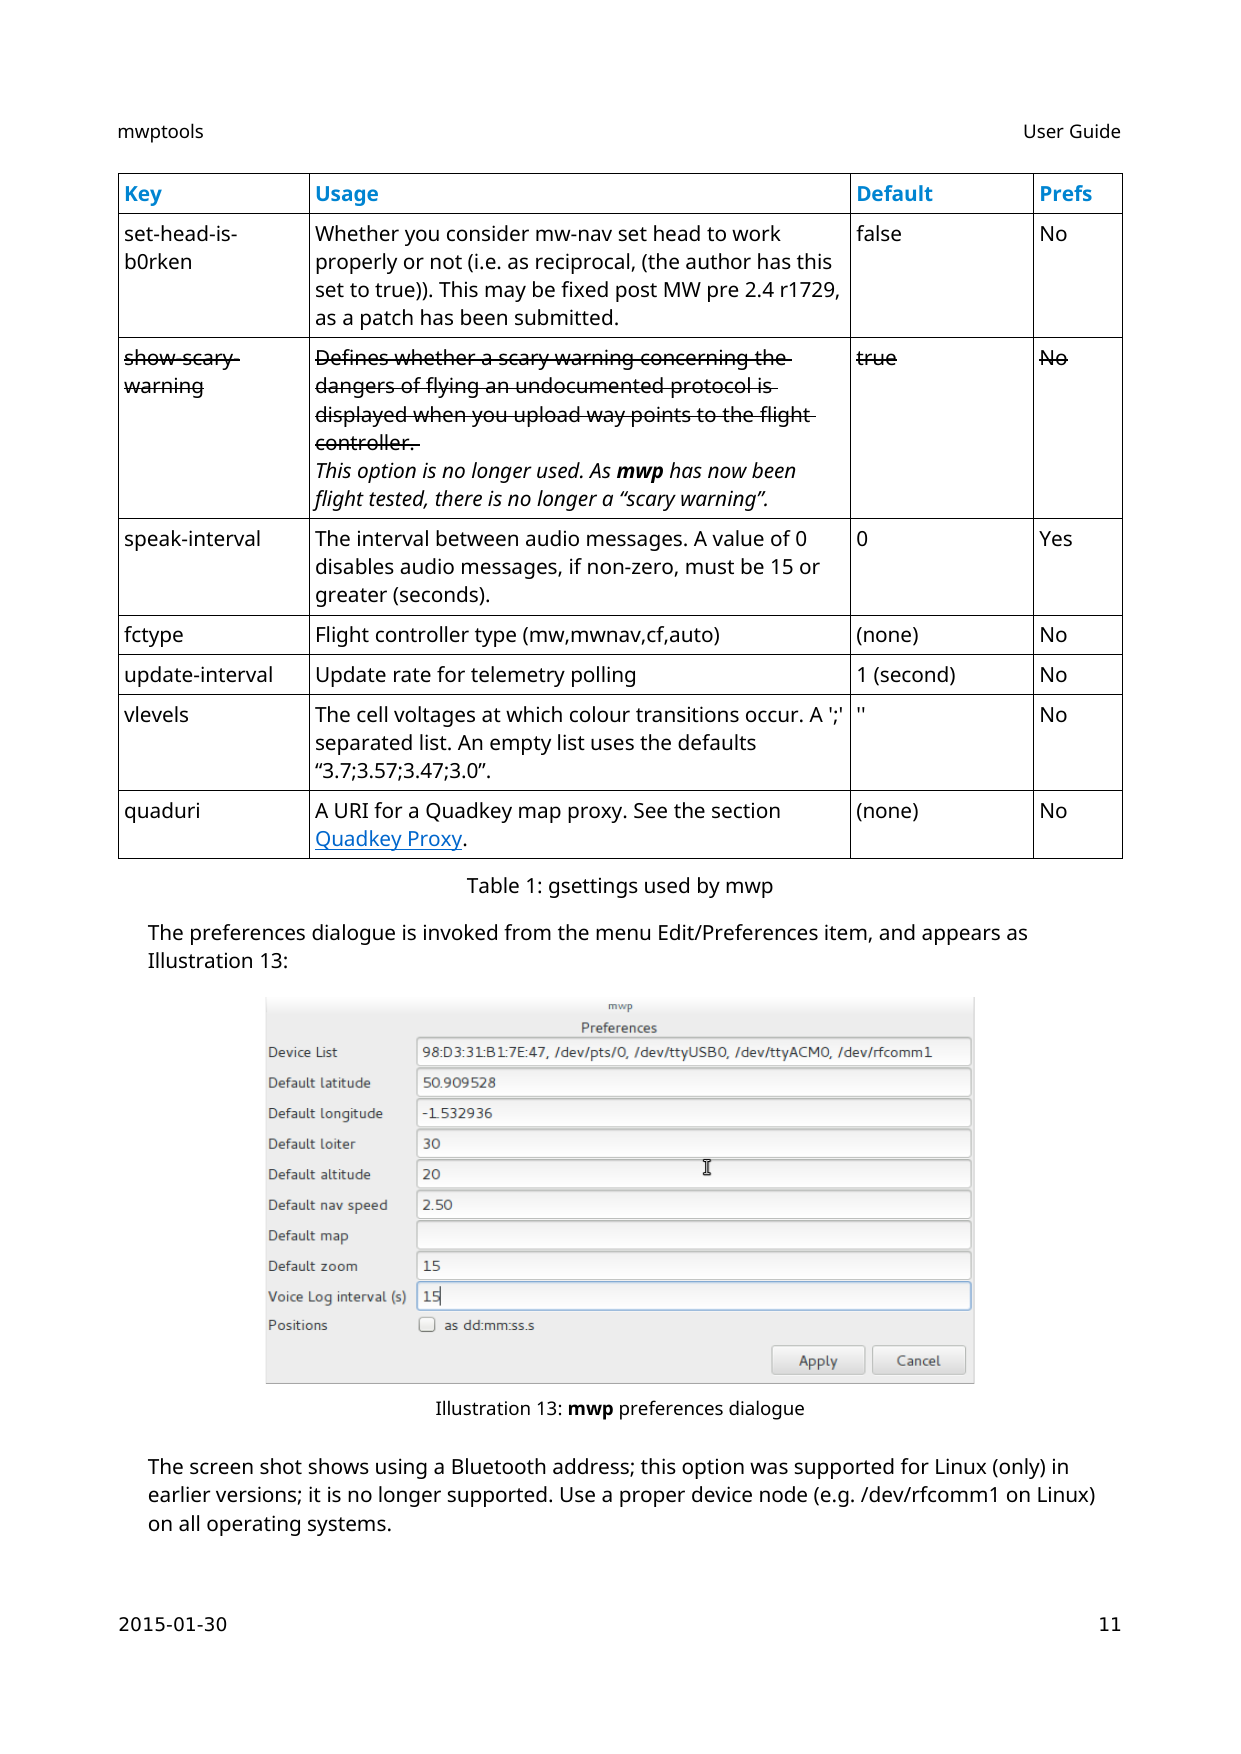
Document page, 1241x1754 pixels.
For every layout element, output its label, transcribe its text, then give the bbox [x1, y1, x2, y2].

table_header Usage [310, 174, 850, 213]
table_cell Flight controller type (mw,mwnav,cf,auto) [310, 616, 850, 654]
table_cell Yes [1034, 519, 1122, 615]
table_cell speak-interval [119, 519, 309, 615]
table_header Default [851, 174, 1033, 213]
table_cell show-scary-warning [119, 338, 309, 518]
table_cell No [1034, 616, 1122, 654]
table_cell set-head-is-b0rken [119, 214, 309, 337]
table_cell update-interval [119, 655, 309, 694]
table_cell 0 [851, 519, 1033, 615]
table_cell No [1034, 695, 1122, 790]
table_cell The interval between audio messages. A value of 0 disables audio messages, if non-zero, must be 15 or greater (seconds). [310, 519, 850, 615]
table_cell '' [851, 695, 1033, 790]
table_cell No [1034, 655, 1122, 694]
table_cell No [1034, 791, 1122, 858]
table_cell (none) [851, 616, 1033, 654]
table_cell vlevels [119, 695, 309, 790]
table_cell A URI for a Quadkey map proxy. See the section Quadkey Proxy. [310, 791, 850, 858]
table_cell The cell voltages at which colour transitions occur. A ';' separated list. An empty list uses the defaults “3.7;3.57;3.47;3.0”. [310, 695, 850, 790]
picture [265, 997, 975, 1384]
table_cell No [1034, 214, 1122, 337]
table_cell Whether you consider mw-nav set head to work properly or not (i.e. as reciprocal, (the author has this set to true)). This may be fixed post MW pre 2.4 r1729, as a patch has been submitted. [310, 214, 850, 337]
table_cell quaduri [119, 791, 309, 858]
text Illustration 13: mwp preferences dialogue [244, 1384, 996, 1421]
text Table 1: gsettings used by mwp [118, 871, 1122, 899]
table_cell 1 (second) [851, 655, 1033, 694]
table_cell true [851, 338, 1033, 518]
table_cell fctype [119, 616, 309, 654]
table_header Prefs [1034, 174, 1122, 213]
table_cell No [1034, 338, 1122, 518]
table_cell false [851, 214, 1033, 337]
table_header Key [119, 174, 309, 213]
table_cell (none) [851, 791, 1033, 858]
table_cell Update rate for telemetry polling [310, 655, 850, 694]
table_cell Defines whether a scary warning concerning the dangers of flying an undocumented protocol is displayed when you upload way points to the flight controller. This option is no longer used. As mwp has now been flight tested, there is no longer a “scary warning”. [310, 338, 850, 518]
text The preferences dialogue is invoked from the menu Edit/Preferences item, and appears as Illustration 13: [148, 918, 1122, 974]
text The screen shot shows using a Bluetooth address; this option was supported for Linux (only) in earlier versions; it is no longer supported. Use a proper device node (e.g. /dev/rfcomm1 on Linux) on all operating systems. [148, 1452, 1122, 1537]
